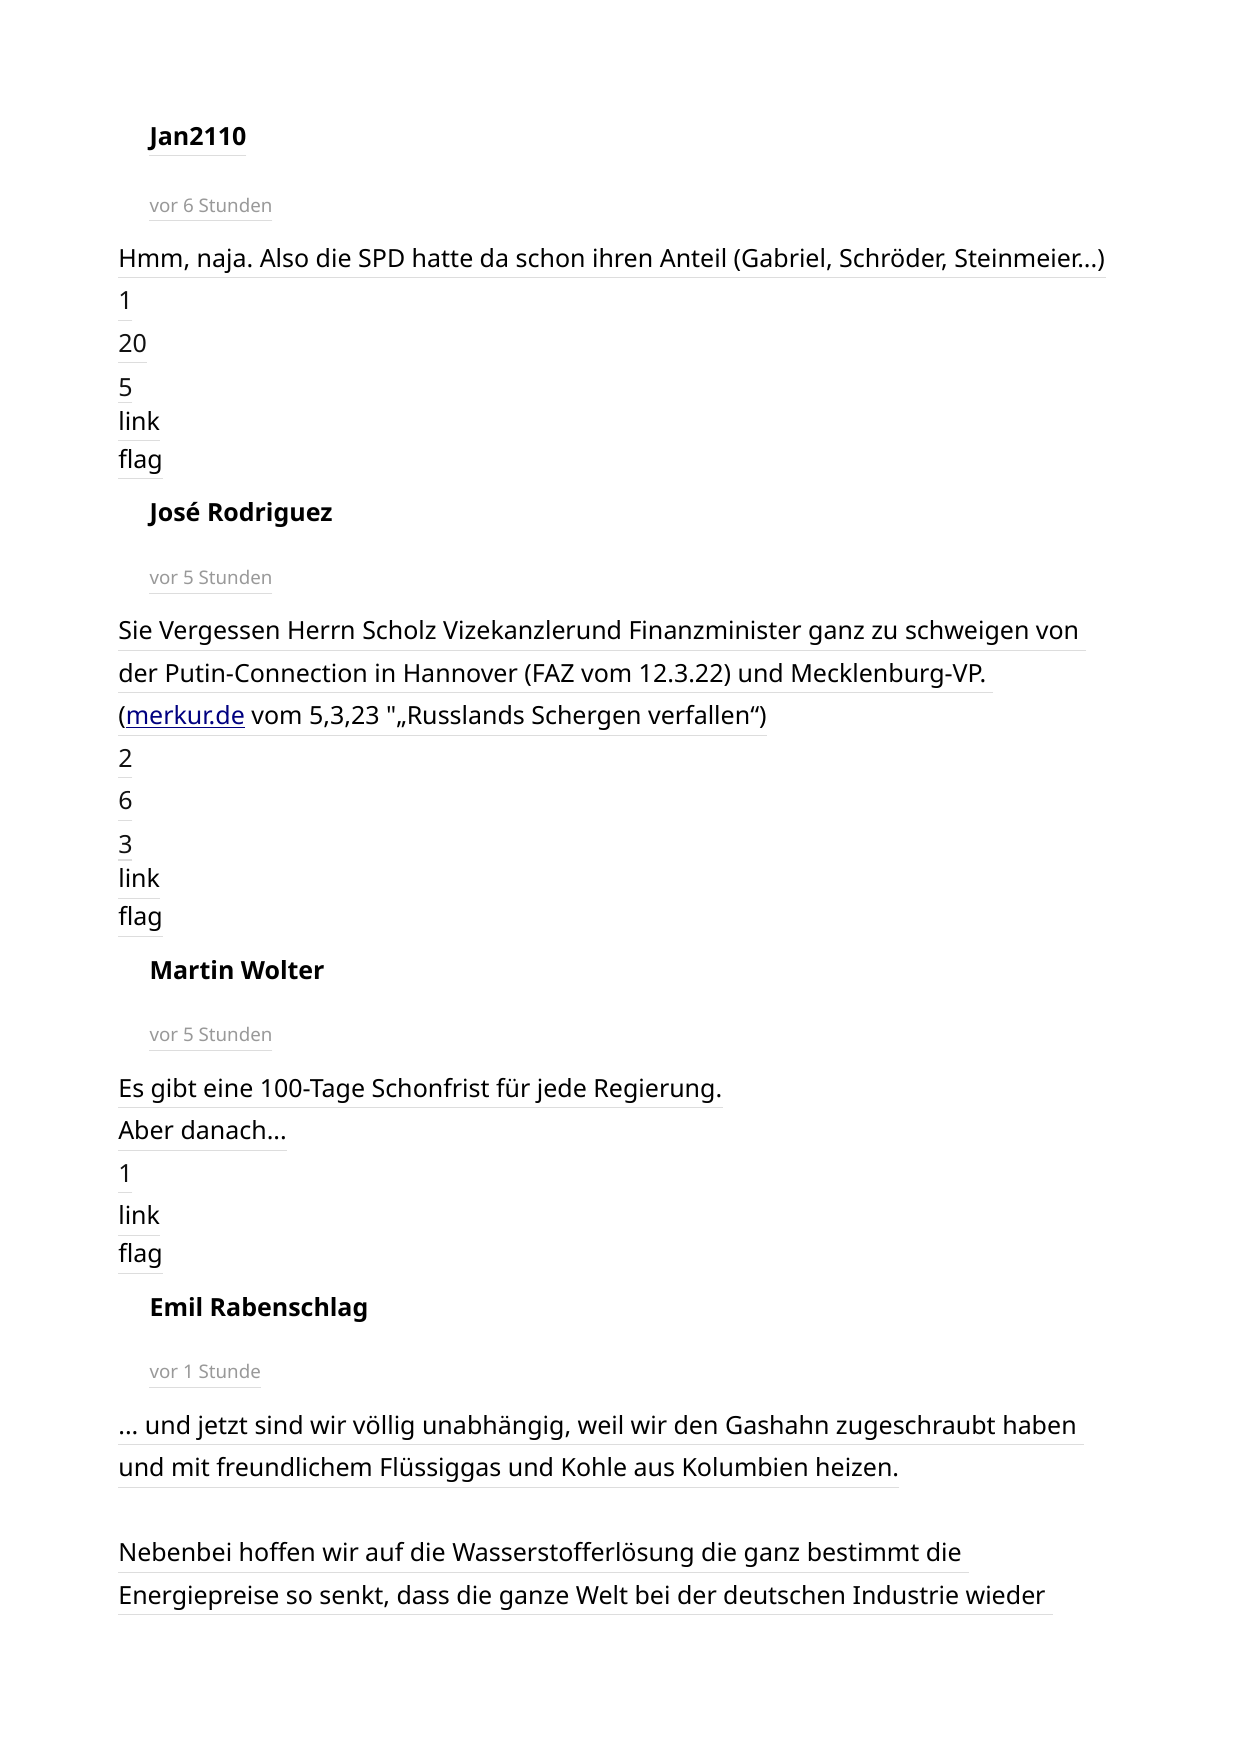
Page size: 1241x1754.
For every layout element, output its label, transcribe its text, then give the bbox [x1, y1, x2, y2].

text vor 6 Stunden [149, 192, 1117, 221]
text link [118, 403, 1122, 441]
text link [118, 861, 1122, 899]
text Martin Wolter [149, 952, 1122, 986]
text Sie Vergessen Herrn Scholz Vizekanzlerund Finanzminister ganz zu schweigen von der Putin-Connection in Hannover (FAZ vom 12.3.22) und Mecklenburg-VP. (merkur.de vom 5,3,23 "„Russlands Schergen verfallen“) [118, 613, 1122, 736]
text 1 [118, 1155, 1122, 1193]
text link [118, 1198, 1122, 1236]
text vor 5 Stunden [149, 564, 1117, 594]
text José Rodriguez [149, 495, 1122, 529]
text flag [118, 441, 1122, 479]
text Es gibt eine 100-Tage Schonfrist für jede Regierung. Aber danach... [118, 1070, 1122, 1151]
text vor 1 Stunde [149, 1359, 1117, 1388]
text Emil Rabenschlag [149, 1289, 1122, 1323]
text 1 [118, 283, 1122, 321]
text Hmm, naja. Also die SPD hatte da schon ihren Anteil (Gabriel, Schröder, Steinmeier...) [118, 240, 1122, 278]
text 2 [118, 740, 1122, 778]
text ... und jetzt sind wir völlig unabhängig, weil wir den Gashahn zugeschraubt haben und mit freundlichem Flüssiggas und Kohle aus Kolumbien heizen. Nebenbei hoffen wir auf die Wasserstofferlösung die ganz bestimmt die Energiepreise so senkt, dass die ganze Welt bei der deutschen Industrie wieder [118, 1407, 1122, 1615]
text 6 [118, 783, 1122, 821]
text 20 [118, 325, 1122, 363]
text flag [118, 1236, 1122, 1274]
text 3 [118, 825, 1122, 861]
text Jan2110 [149, 118, 1122, 156]
text 5 [118, 368, 1122, 403]
text vor 5 Stunden [149, 1022, 1117, 1051]
text flag [118, 899, 1122, 937]
